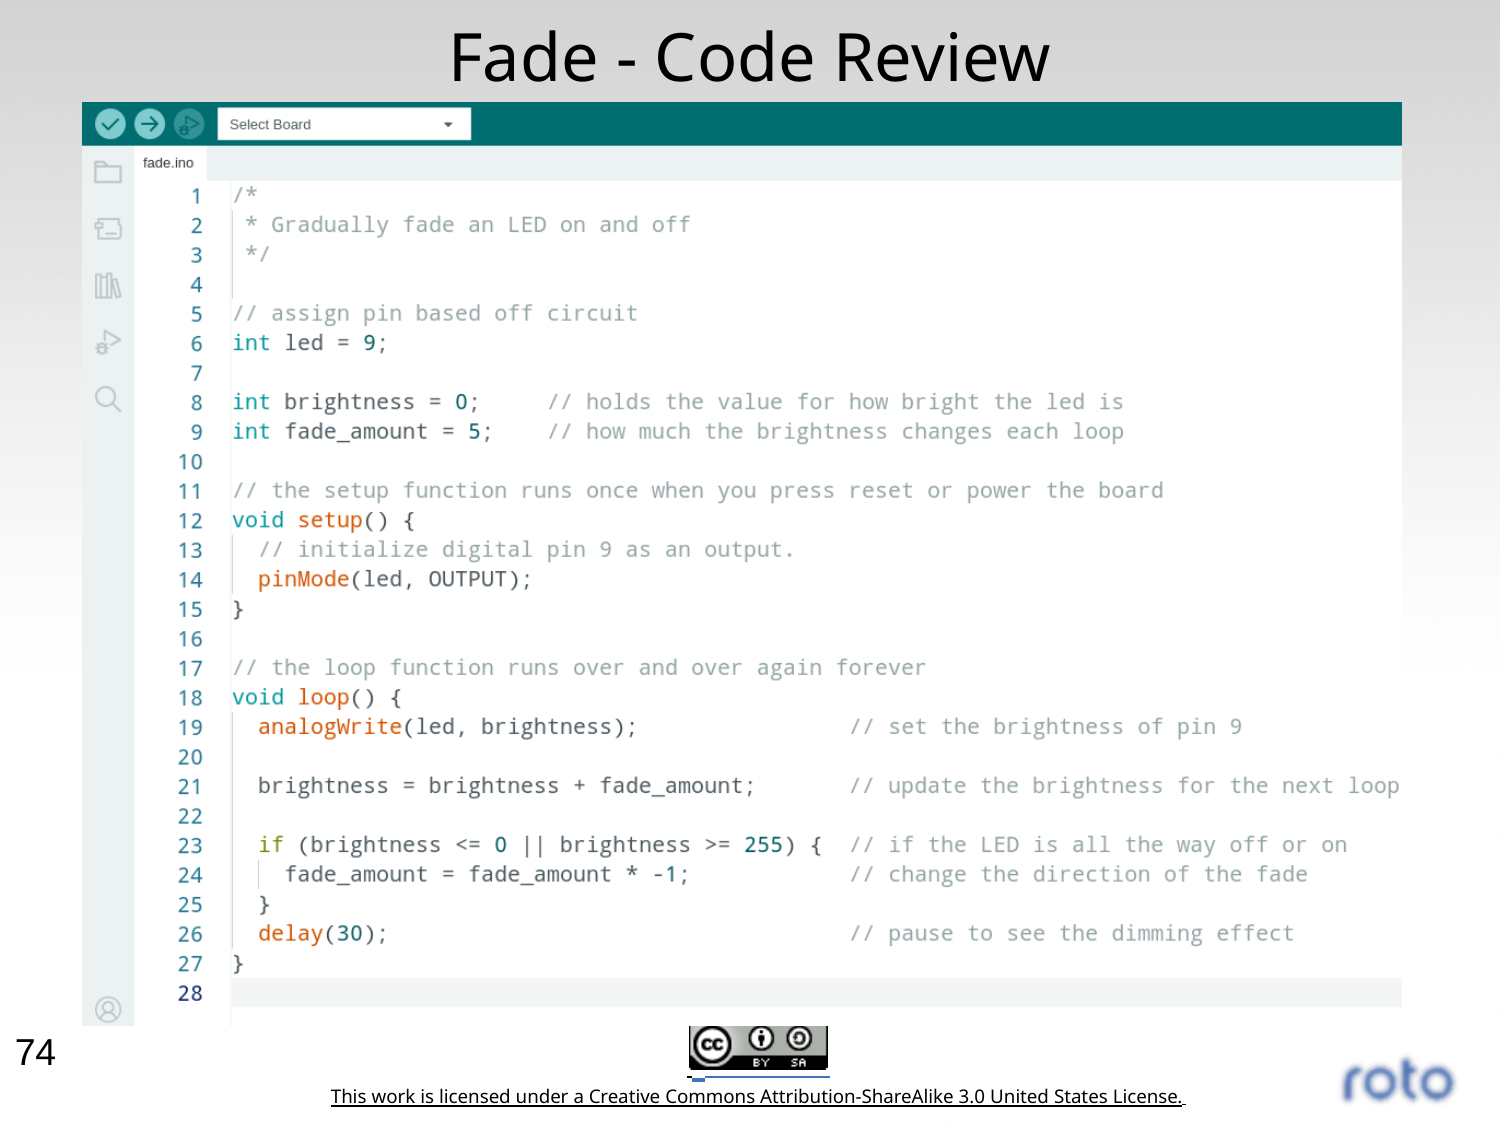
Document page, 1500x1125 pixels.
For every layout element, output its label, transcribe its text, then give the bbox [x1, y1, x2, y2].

title Fade - Code Review [112, 0, 1388, 102]
picture [0, 0, 1500, 1125]
